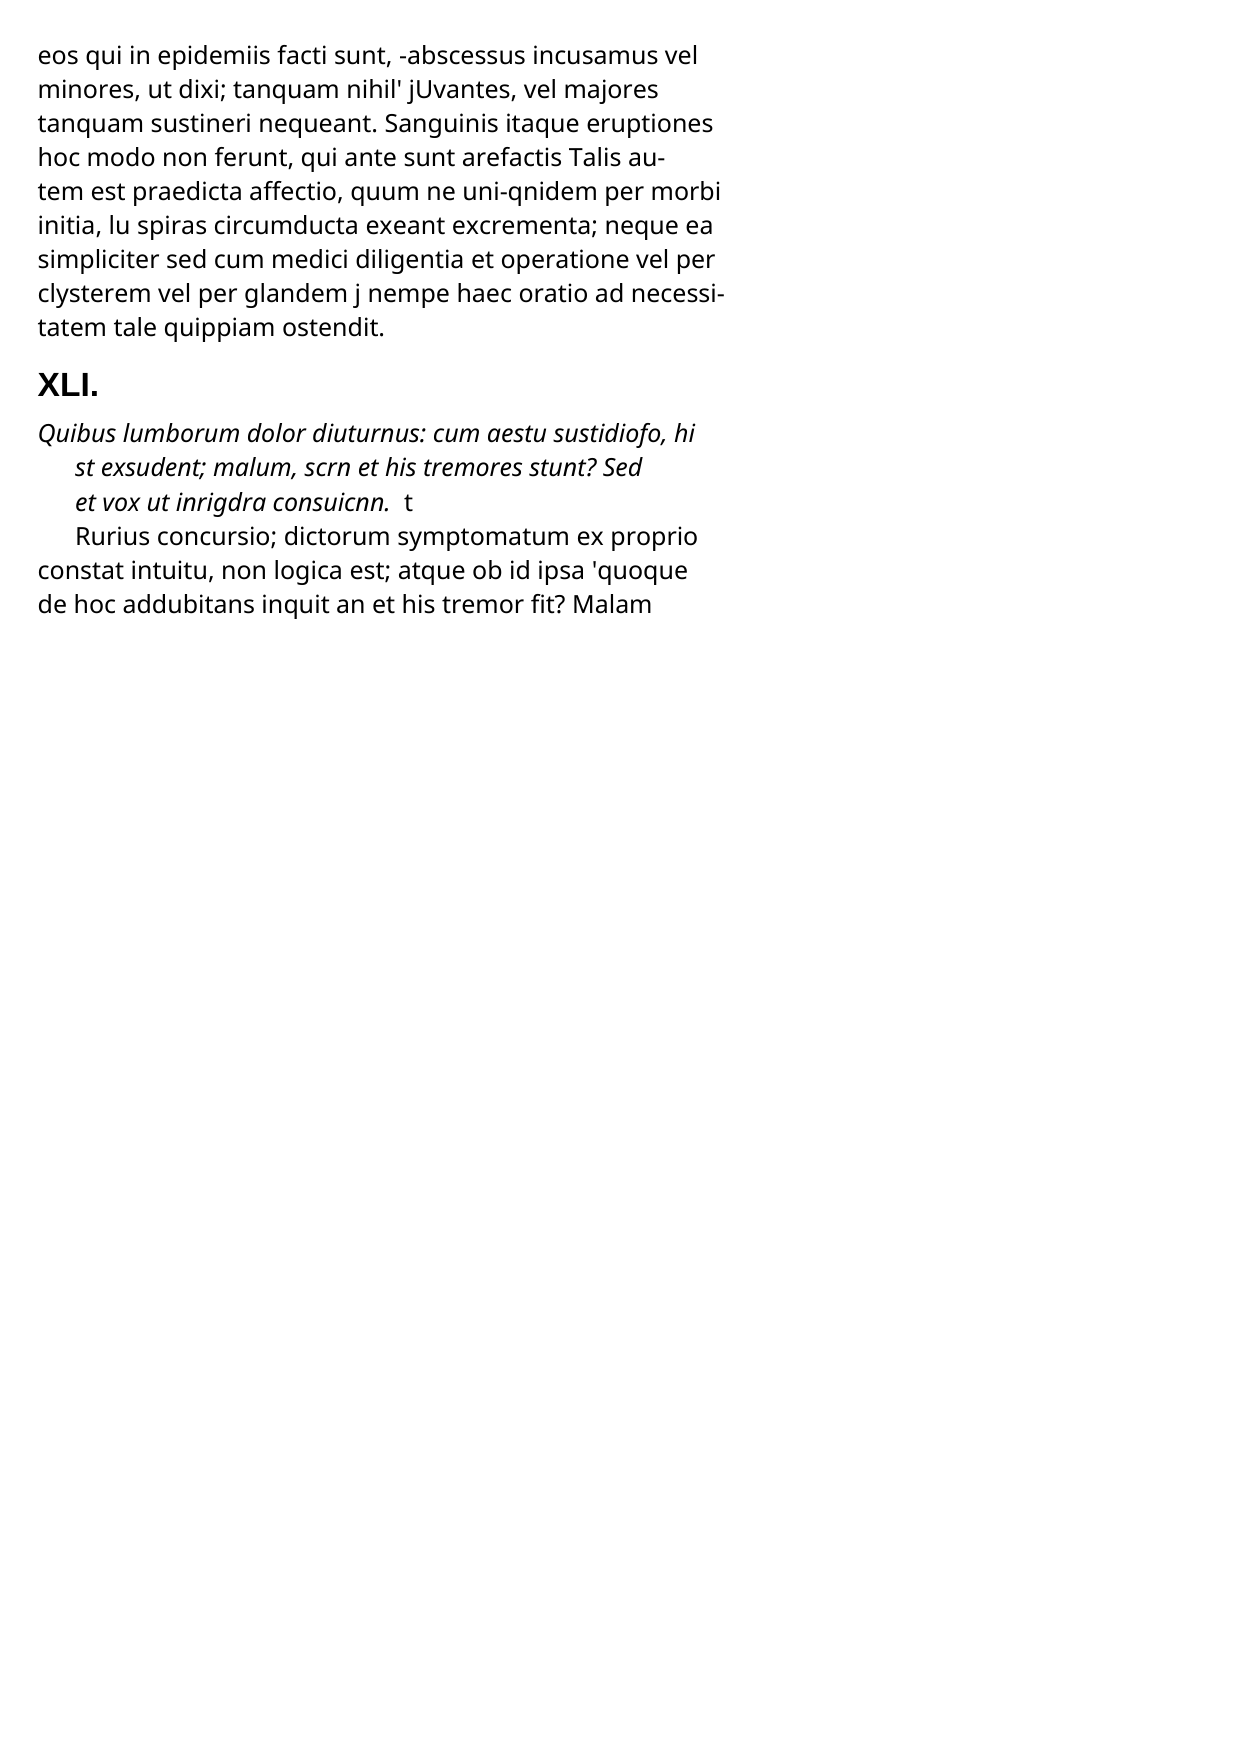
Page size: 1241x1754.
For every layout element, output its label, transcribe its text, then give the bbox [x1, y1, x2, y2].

subtitle XLI. [37, 365, 1203, 403]
text eos qui in epidemiis facti sunt, -abscessus incusamus vel minores, ut dixi; tanquam nihil' jUvantes, vel majores tanquam sustineri nequeant. Sanguinis itaque eruptiones hoc modo non ferunt, qui ante sunt arefactis Talis au- tem est praedicta affectio, quum ne uni-qnidem per morbi initia, lu spiras circumducta exeant excrementa; neque ea simpliciter sed cum medici diligentia et operatione vel per clysterem vel per glandem j nempe haec oratio ad necessi- tatem tale quippiam ostendit. [37, 37, 1203, 344]
text Quibus lumborum dolor diuturnus: cum aestu sustidiofo, hi st exsudent; malum, scrn et his tremores stunt? Sed et vox ut inrigdra consuicnn. t [37, 416, 1203, 518]
text Rurius concursio; dictorum symptomatum ex proprio constat intuitu, non logica est; atque ob id ipsa 'quoque de hoc addubitans inquit an et his tremor fit? Malam [37, 518, 1203, 620]
